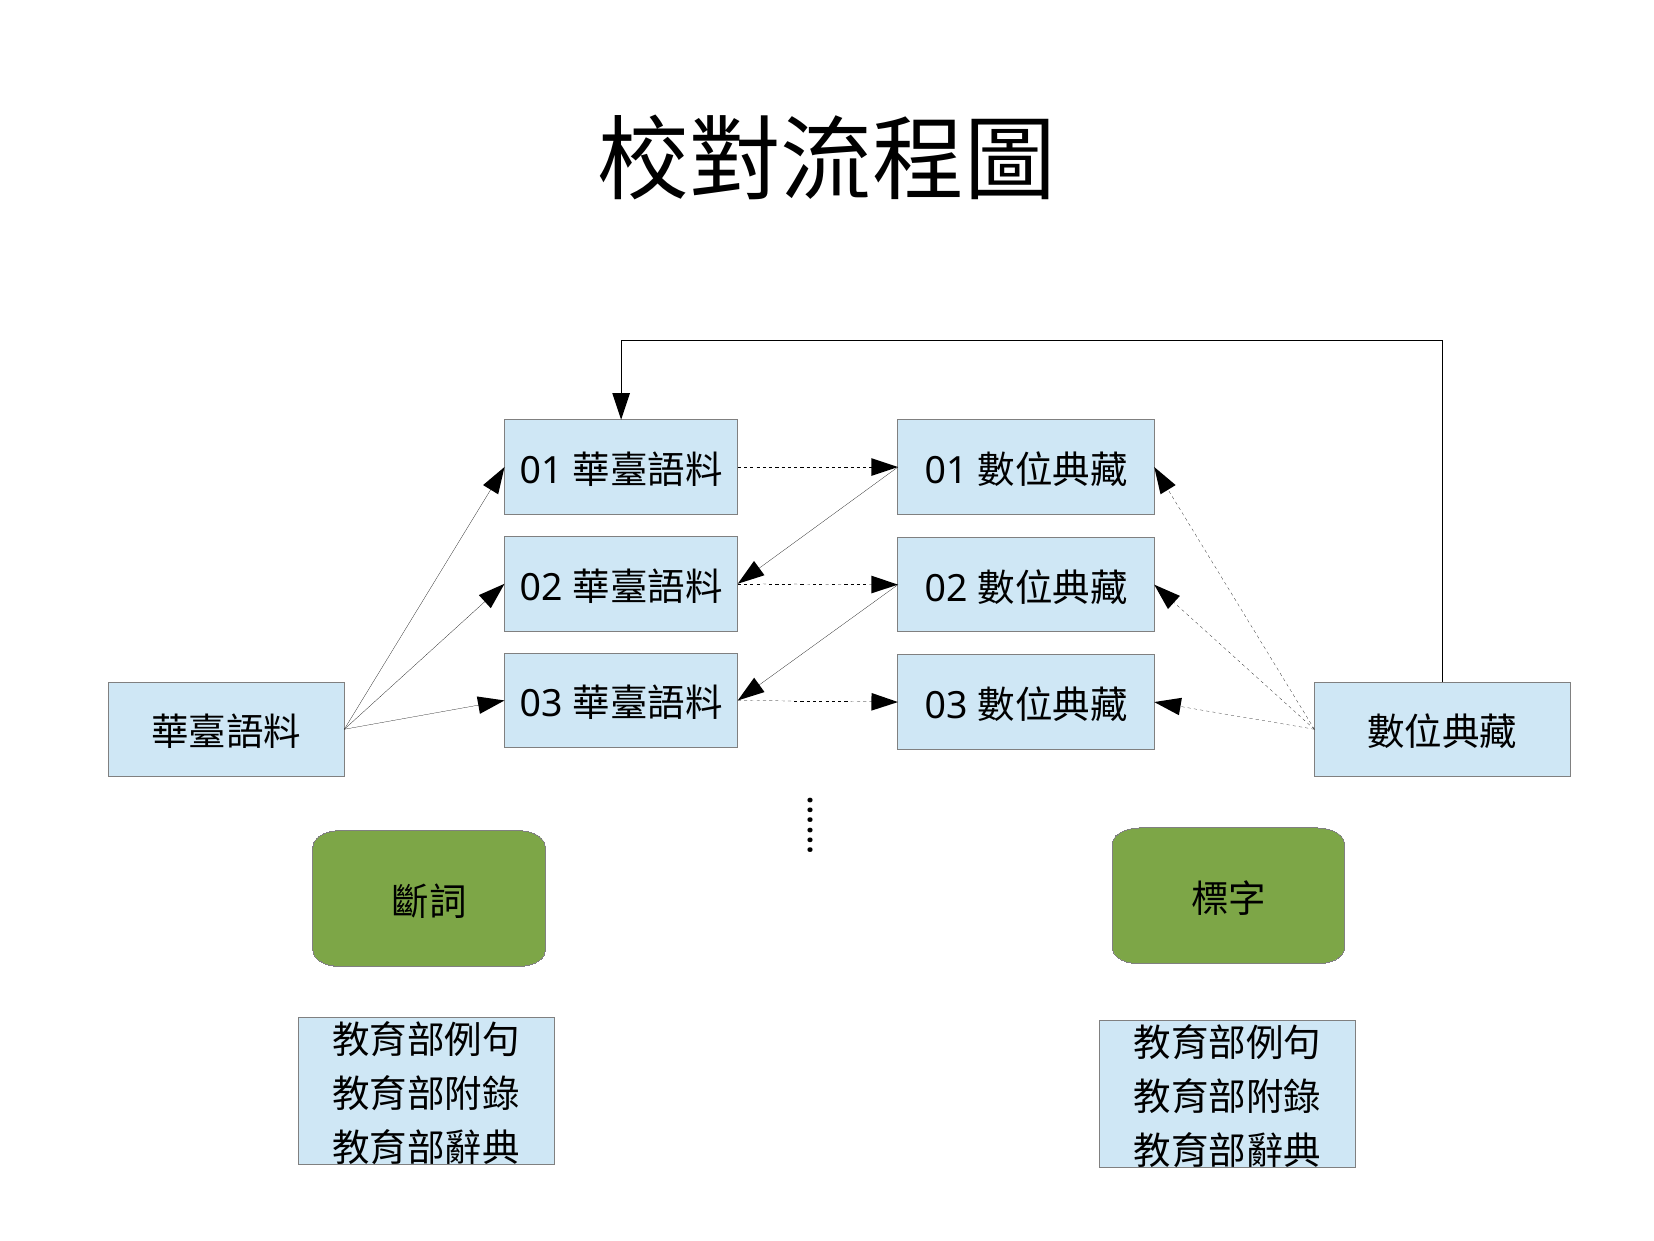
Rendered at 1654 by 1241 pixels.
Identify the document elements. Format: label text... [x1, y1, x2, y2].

text_box 03華臺語料 [504, 653, 738, 748]
text_box 02華臺語料 [504, 536, 738, 632]
text_box 教育部例句 教育部附錄 教育部辭典 [1099, 1020, 1356, 1168]
text_box 03數位典藏 [897, 654, 1155, 750]
text_box 02數位典藏 [897, 537, 1155, 632]
text_box 教育部例句 教育部附錄 教育部辭典 [298, 1017, 555, 1165]
text_box 01數位典藏 [897, 419, 1155, 515]
text_box 斷詞 [312, 830, 546, 967]
text_box 華臺語料 [108, 682, 345, 777]
text_box 01華臺語料 [504, 419, 738, 515]
text_box 標字 [1112, 827, 1345, 964]
text_box …… [786, 780, 856, 871]
title 校對流程圖 [82, 49, 1571, 257]
text_box 數位典藏 [1314, 682, 1571, 777]
